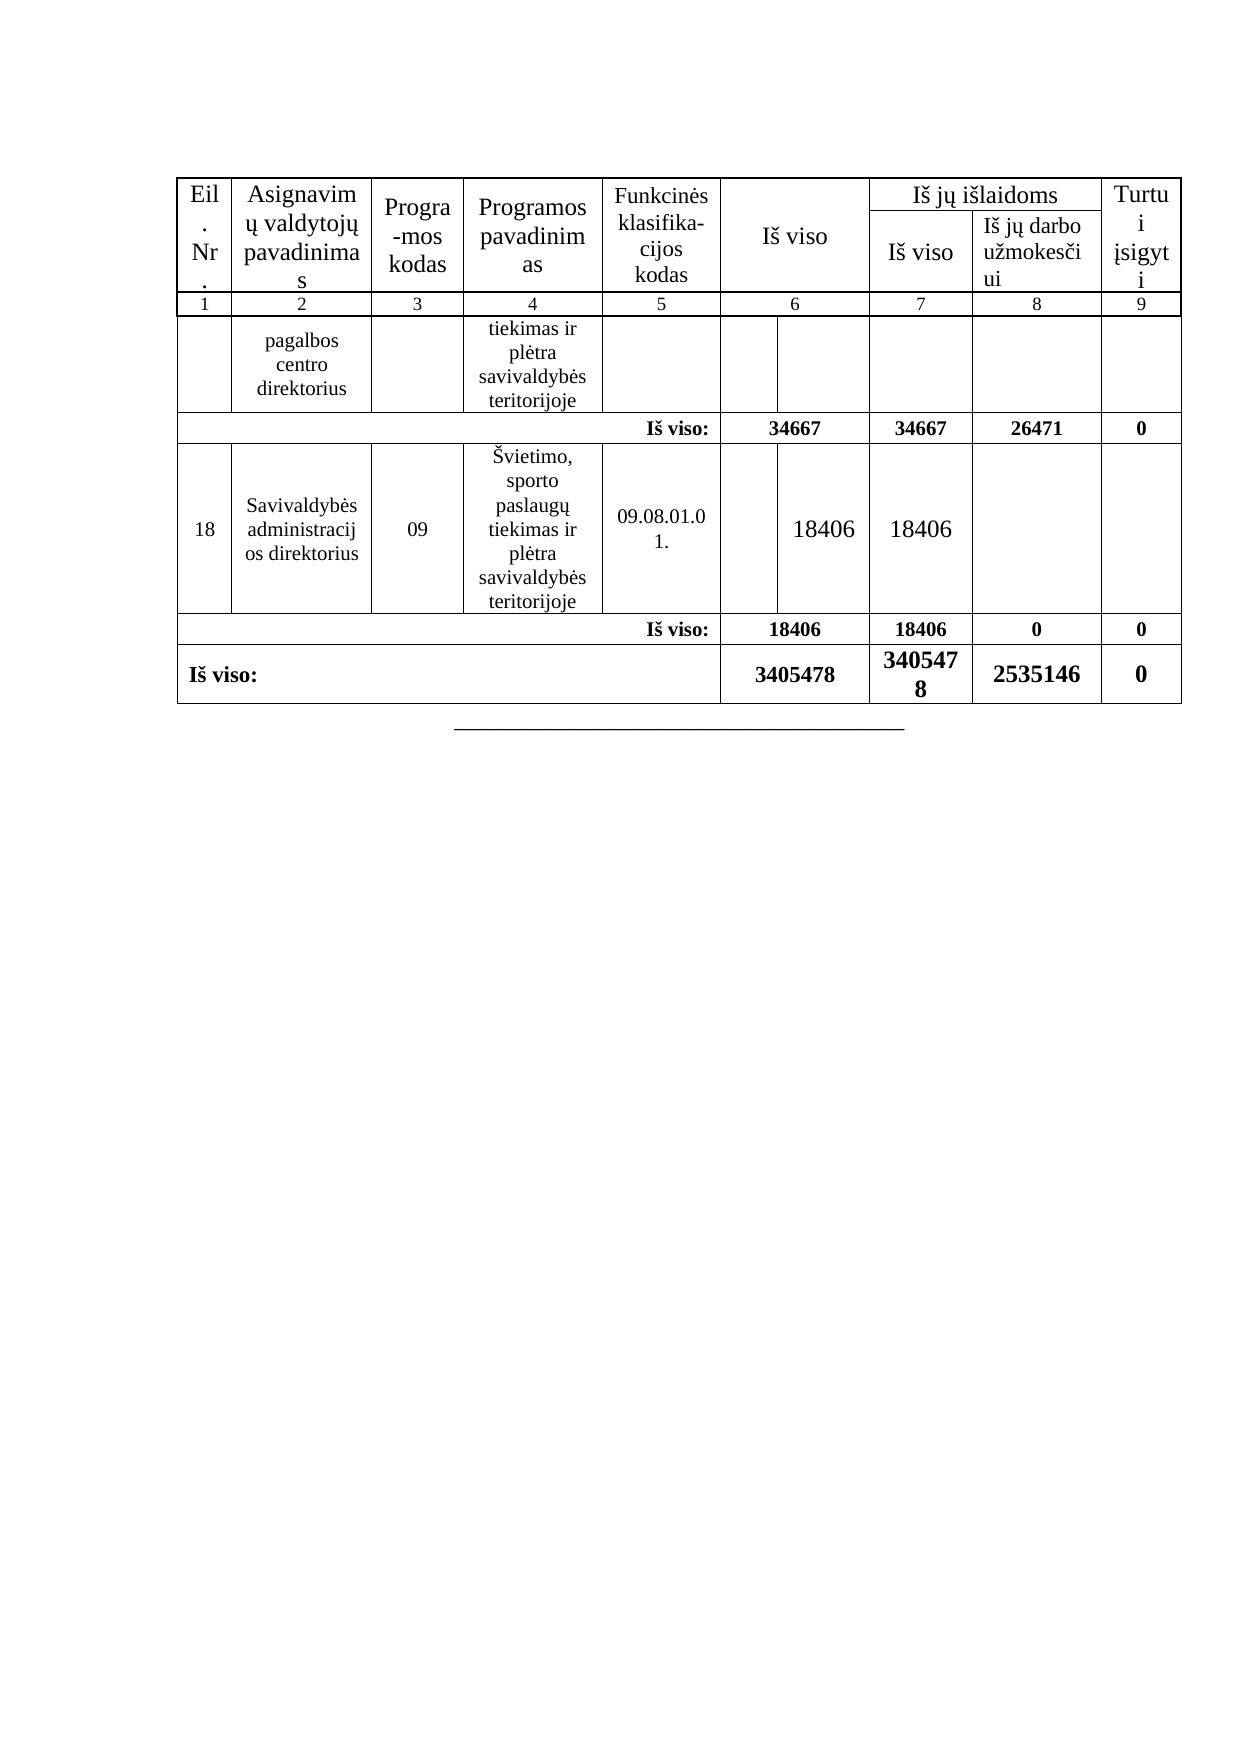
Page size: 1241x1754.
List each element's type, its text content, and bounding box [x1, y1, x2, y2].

table_header Turtui įsigyti [1102, 179, 1180, 291]
table_cell 09 [372, 444, 463, 613]
table_cell tiekimas ir plėtra savivaldybės teritorijoje [464, 317, 602, 412]
table_header Progra-mos kodas [372, 179, 463, 291]
table_cell 3 [372, 293, 463, 315]
table_cell 2535146 [973, 645, 1101, 703]
table_cell [721, 444, 777, 613]
table_cell Švietimo, sporto paslaugų tiekimas ir plėtra savivaldybės teritorijoje [464, 444, 602, 613]
table_cell [1102, 317, 1181, 412]
table_header Iš jų išlaidoms [870, 179, 1101, 210]
table_cell Iš viso: [178, 614, 720, 644]
table_cell [973, 317, 1101, 412]
table_cell 0 [1102, 645, 1181, 703]
table_cell 9 [1102, 293, 1180, 315]
table_header Eil. Nr. [178, 179, 231, 291]
table_header Asignavimų valdytojų pavadinimas [232, 179, 371, 291]
table_cell Savivaldybės administracijos direktorius [232, 444, 371, 613]
table_cell Iš viso: [178, 413, 720, 443]
text ____________________________________ [177, 704, 1181, 732]
table_cell [603, 317, 720, 412]
table_cell [1102, 444, 1181, 613]
table_cell 0 [973, 614, 1101, 644]
table_cell 09.08.01.01. [603, 444, 720, 613]
table_cell 34667 [870, 413, 972, 443]
table_cell [721, 317, 777, 412]
table_cell 18406 [870, 614, 972, 644]
table_cell [778, 317, 869, 412]
table_header Iš viso [721, 179, 869, 291]
table_cell [372, 317, 463, 412]
table_cell Iš jų darbo užmokesčiui [973, 211, 1101, 291]
table_cell 18406 [721, 614, 869, 644]
table_cell 5 [603, 293, 720, 315]
table_cell 3405478 [721, 645, 869, 703]
table_cell Iš viso [870, 211, 972, 291]
table_cell 18406 [870, 444, 972, 613]
table_cell 4 [464, 293, 602, 315]
table_cell [973, 444, 1101, 613]
table_cell 6 [721, 293, 869, 315]
table_cell 2 [232, 293, 371, 315]
table_cell 3405478 [870, 645, 972, 703]
table_cell 8 [973, 293, 1101, 315]
table_header Funkcinės klasifika-cijos kodas [603, 179, 720, 291]
table_cell 0 [1102, 614, 1181, 644]
table_cell [178, 317, 231, 412]
table_cell 18406 [778, 444, 869, 613]
table_cell 26471 [973, 413, 1101, 443]
table_cell [870, 317, 972, 412]
table_cell pagalbos centro direktorius [232, 317, 371, 412]
table_cell 34667 [721, 413, 869, 443]
table_cell 1 [178, 293, 231, 315]
table_cell 0 [1102, 413, 1181, 443]
table_cell 18 [178, 444, 231, 613]
table_cell Iš viso: [178, 645, 720, 703]
table_header Programos pavadinimas [464, 179, 602, 291]
table_cell 7 [870, 293, 972, 315]
